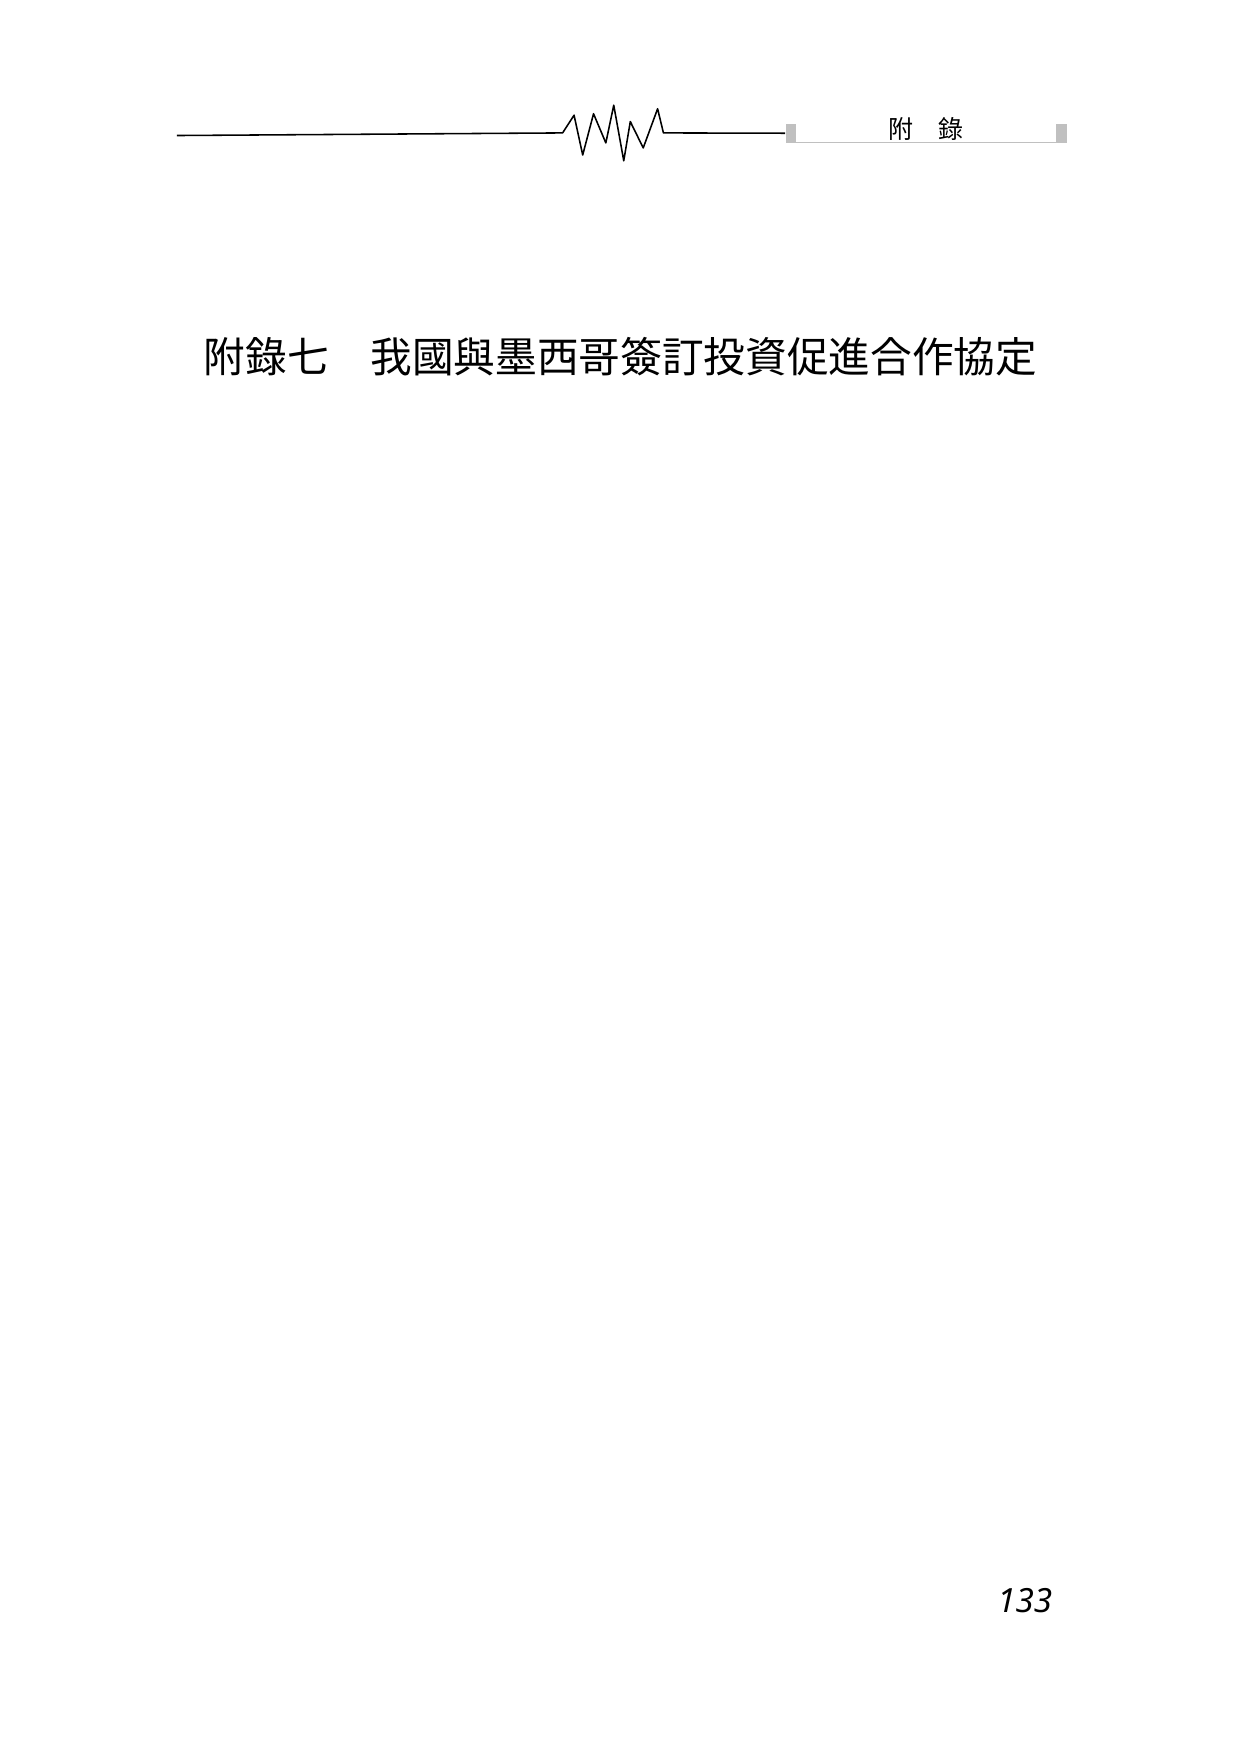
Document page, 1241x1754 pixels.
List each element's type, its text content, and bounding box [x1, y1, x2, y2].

text 附錄七 我國與墨西哥簽訂投資促進合作協定 [183, 313, 1058, 375]
